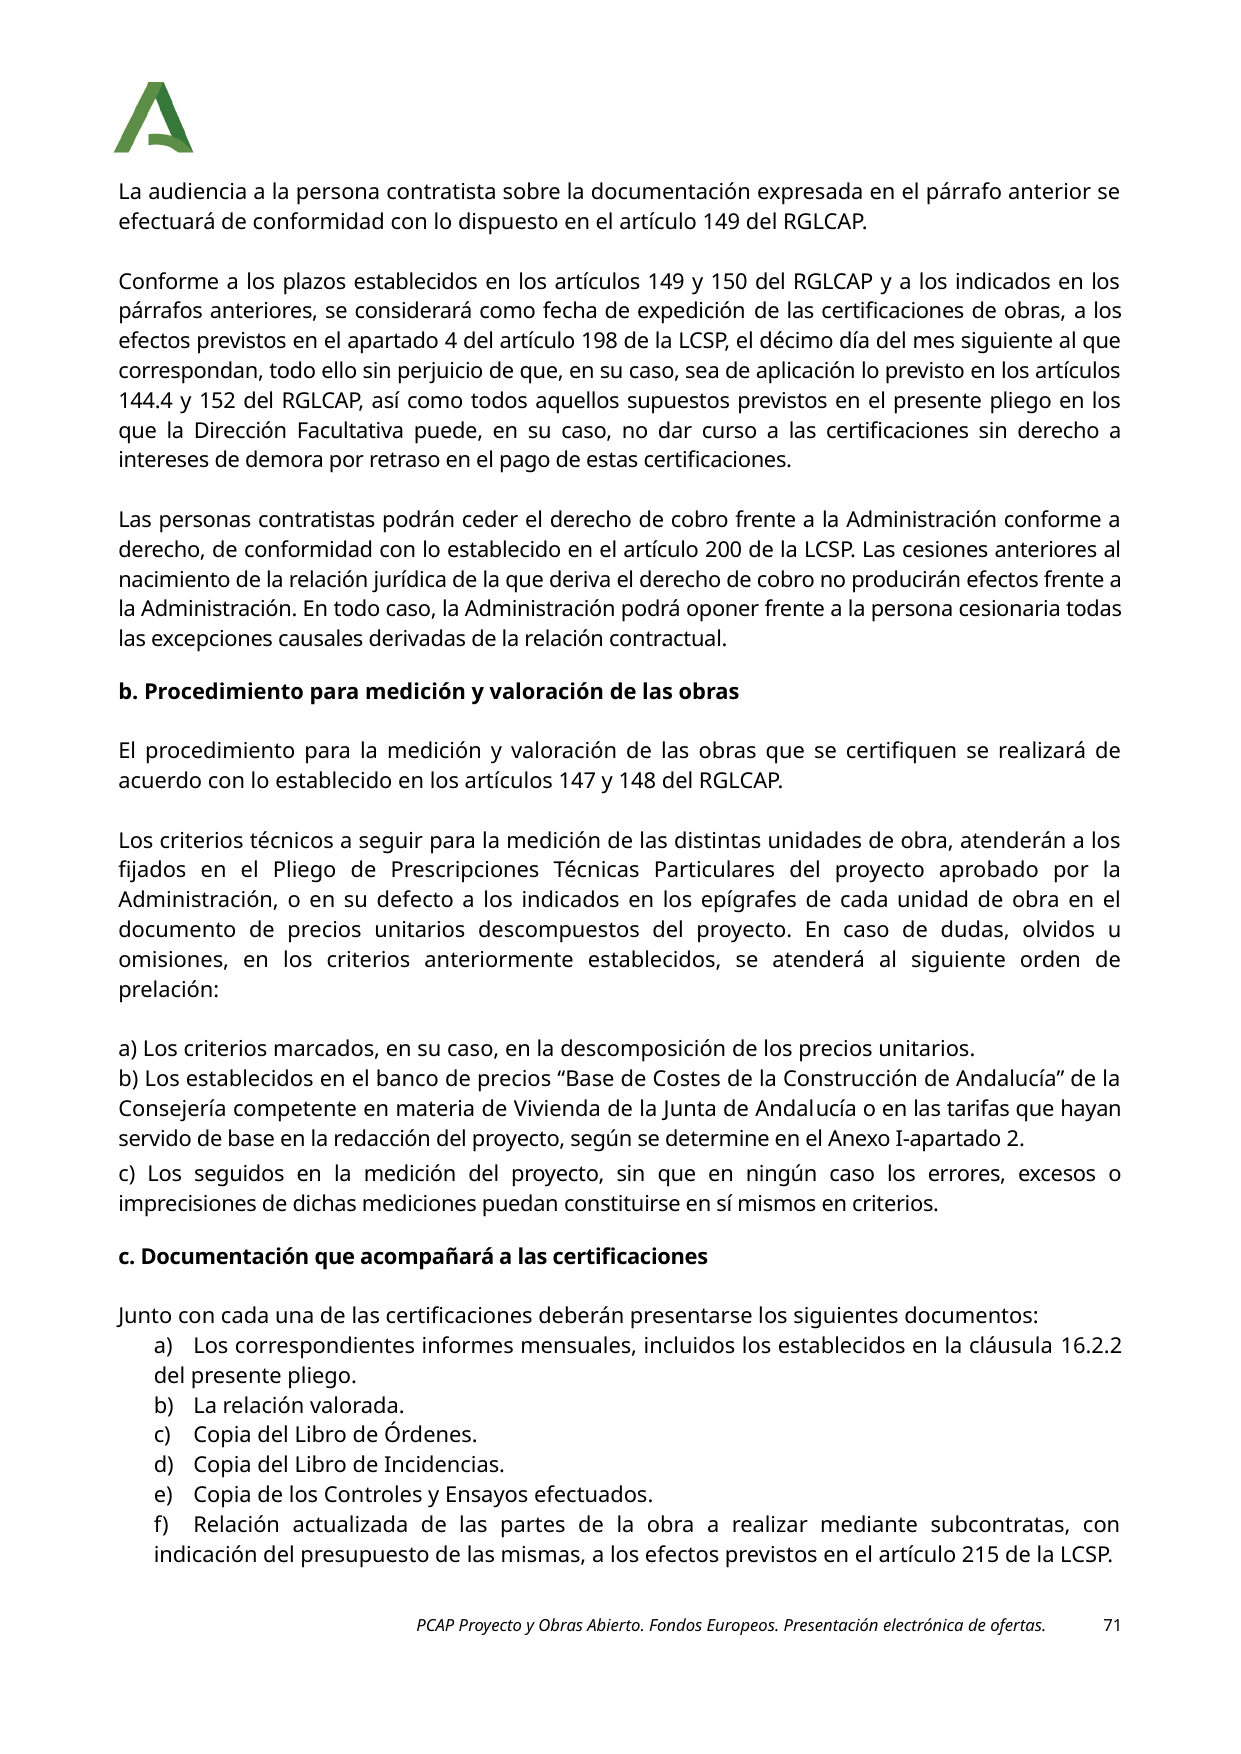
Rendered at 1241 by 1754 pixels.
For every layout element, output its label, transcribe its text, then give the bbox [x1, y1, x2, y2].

text Conforme a los plazos establecidos en los artículos 149 y 150 del RGLCAP y a los indicados en los párrafos anteriores, se considerará como fecha de expedición de las certificaciones de obras, a los efectos previstos en el apartado 4 del artículo 198 de la LCSP, el décimo día del mes siguiente al que correspondan, todo ello sin perjuicio de que, en su caso, sea de aplicación lo previsto en los artículos 144.4 y 152 del RGLCAP, así como todos aquellos supuestos previstos en el presente pliego en los que la Dirección Facultativa puede, en su caso, no dar curso a las certificaciones sin derecho a intereses de demora por retraso en el pago de estas certificaciones. [118, 266, 1122, 474]
list Relación actualizada de las partes de la obra a realizar mediante subcontratas, con indicación del presupuesto de las mismas, a los efectos previstos en el artículo 215 de la LCSP. [153, 1509, 1122, 1568]
text Los criterios técnicos a seguir para la medición de las distintas unidades de obra, atenderán a los fijados en el Pliego de Prescripciones Técnicas Particulares del proyecto aprobado por la Administración, o en su defecto a los indicados en los epígrafes de cada unidad de obra en el documento de precios unitarios descompuestos del proyecto. En caso de dudas, olvidos u omisiones, en los criterios anteriormente establecidos, se atenderá al siguiente orden de prelación: [118, 825, 1122, 1003]
picture [109, 77, 198, 157]
list Copia del Libro de Incidencias. [153, 1449, 1122, 1479]
list a) Los criterios marcados, en su caso, en la descomposición de los precios unitarios. [118, 1033, 1122, 1063]
text Junto con cada una de las certificaciones deberán presentarse los siguientes documentos: [118, 1300, 1122, 1330]
text El procedimiento para la medición y valoración de las obras que se certifiquen se realizará de acuerdo con lo establecido en los artículos 147 y 148 del RGLCAP. [118, 735, 1122, 795]
text Las personas contratistas podrán ceder el derecho de cobro frente a la Administración conforme a derecho, de conformidad con lo establecido en el artículo 200 de la LCSP. Las cesiones anteriores al nacimiento de la relación jurídica de la que deriva el derecho de cobro no producirán efectos frente a la Administración. En todo caso, la Administración podrá oponer frente a la persona cesionaria todas las excepciones causales derivadas de la relación contractual. [118, 504, 1122, 653]
list La relación valorada. [153, 1389, 1122, 1419]
text La audiencia a la persona contratista sobre la documentación expresada en el párrafo anterior se efectuará de conformidad con lo dispuesto en el artículo 149 del RGLCAP. [118, 176, 1122, 236]
list b) Los establecidos en el banco de precios “Base de Costes de la Construcción de Andalucía” de la Consejería competente en materia de Vivienda de la Junta de Andalucía o en las tarifas que hayan servido de base en la redacción del proyecto, según se determine en el Anexo I-apartado 2. [118, 1063, 1122, 1152]
list Copia de los Controles y Ensayos efectuados. [153, 1479, 1122, 1509]
list Copia del Libro de Órdenes. [153, 1419, 1122, 1449]
text c. Documentación que acompañará a las certificaciones [118, 1241, 1122, 1270]
list c) Los seguidos en la medición del proyecto, sin que en ningún caso los errores, excesos o imprecisiones de dichas mediciones puedan constituirse en sí mismos en criterios. [118, 1158, 1122, 1218]
list Los correspondientes informes mensuales, incluidos los establecidos en la cláusula 16.2.2 del presente pliego. [153, 1330, 1122, 1389]
text b. Procedimiento para medición y valoración de las obras [118, 676, 1122, 706]
